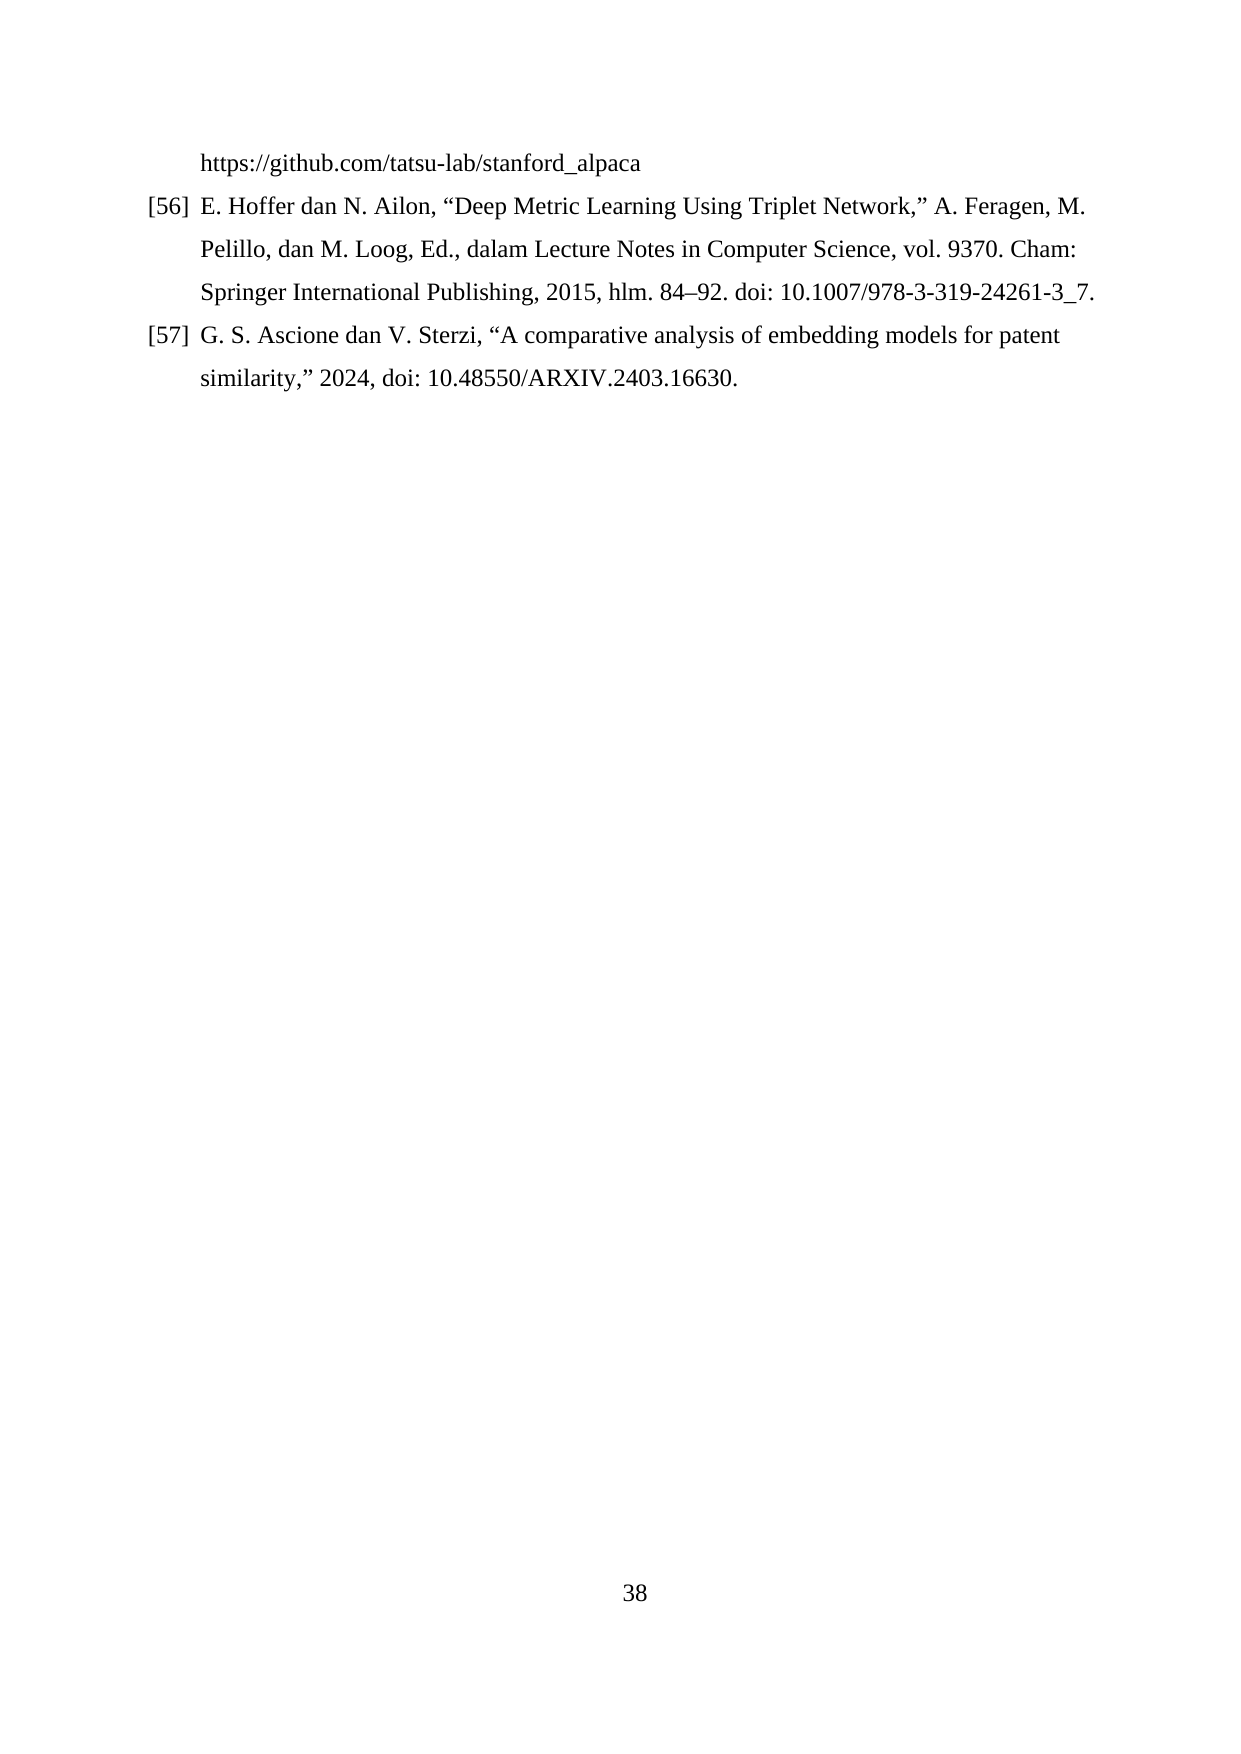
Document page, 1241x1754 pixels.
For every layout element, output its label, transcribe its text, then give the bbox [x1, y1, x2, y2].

text [56] E. Hoffer dan N. Ailon, “Deep Metric Learning Using Triplet Network,” A. Feragen, M. Pelillo, dan M. Loog, Ed., dalam Lecture Notes in Computer Science, vol. 9370. Cham: Springer International Publishing, 2015, hlm. 84–92. doi: 10.1007/978-3-319-24261-3_7. [148, 191, 1122, 306]
text [57] G. S. Ascione dan V. Sterzi, “A comparative analysis of embedding models for patent similarity,” 2024, doi: 10.48550/ARXIV.2403.16630. [148, 320, 1122, 392]
text https://github.com/tatsu-lab/stanford_alpaca [148, 148, 1122, 176]
